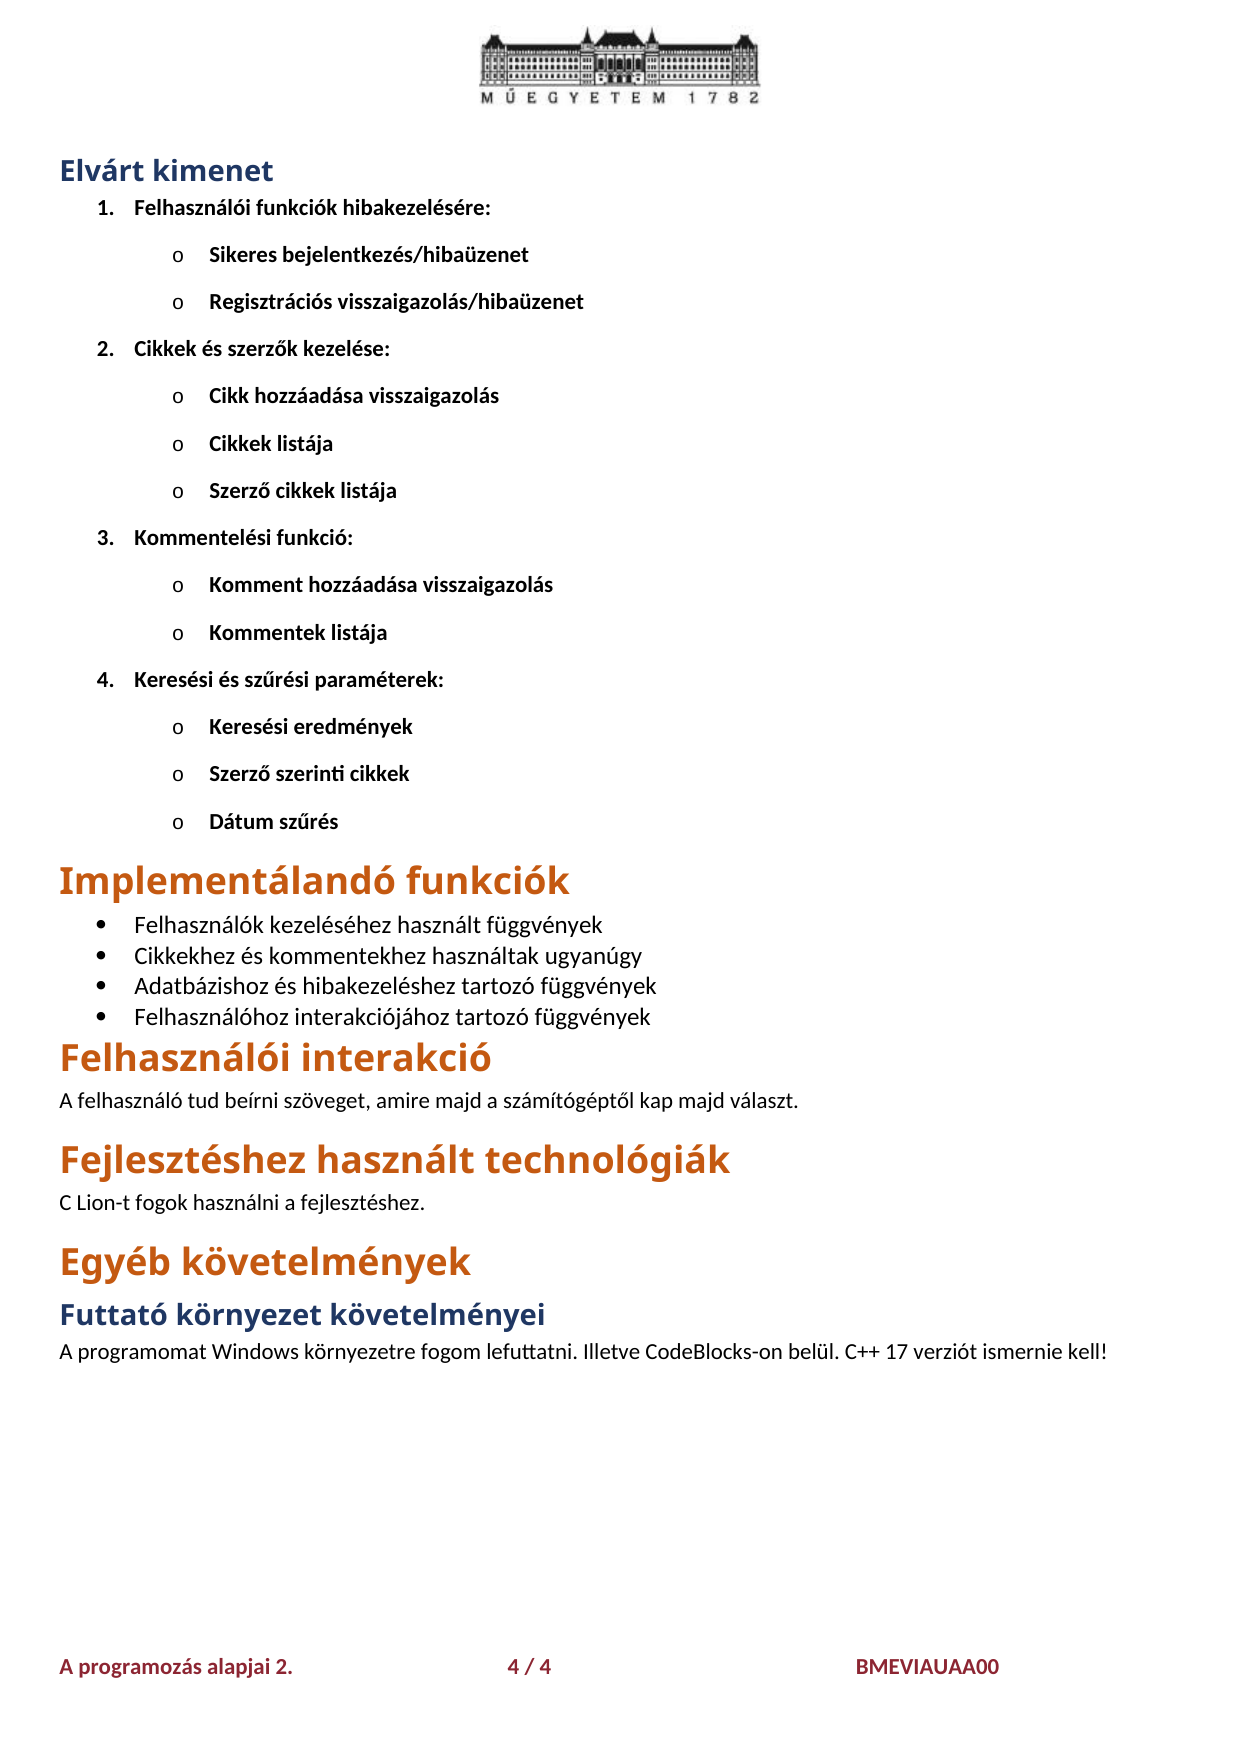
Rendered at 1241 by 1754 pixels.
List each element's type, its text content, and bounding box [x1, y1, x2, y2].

subtitle Egyéb követelmények [59, 1235, 1181, 1286]
picture [478, 25, 762, 107]
list Felhasználók kezeléséhez használt függvények [97, 909, 1181, 940]
list Kommentelési funkció: [97, 523, 1181, 552]
list Kommentek listája [172, 618, 1181, 646]
subtitle Felhasználói interakció [59, 1031, 1181, 1082]
text A felhasználó tud beírni szöveget, amire majd a számítógéptől kap majd választ. [59, 1087, 1181, 1114]
subtitle Futtató környezet követelményei [59, 1295, 1181, 1334]
list Keresési eredmények [172, 712, 1181, 741]
list Cikkek és szerzők kezelése: [97, 334, 1181, 362]
subtitle Fejlesztéshez használt technológiák [59, 1133, 1181, 1184]
list Cikkekhez és kommentekhez használtak ugyanúgy [97, 940, 1181, 970]
list Komment hozzáadása visszaigazolás [172, 570, 1181, 599]
list Felhasználói funkciók hibakezelésére: [97, 193, 1181, 221]
list Regisztrációs visszaigazolás/hibaüzenet [172, 287, 1181, 316]
list Felhasználóhoz interakciójához tartozó függvények [97, 1001, 1181, 1031]
subtitle Implementálandó funkciók [59, 854, 1181, 905]
text A programomat Windows környezetre fogom lefuttatni. Illetve CodeBlocks-on belül. C++ 17 verziót ismernie kell! [59, 1337, 1181, 1366]
list Dátum szűrés [172, 807, 1181, 835]
list Szerző cikkek listája [172, 476, 1181, 505]
list Keresési és szűrési paraméterek: [97, 665, 1181, 693]
list Adatbázishoz és hibakezeléshez tartozó függvények [97, 970, 1181, 1001]
list Cikkek listája [172, 429, 1181, 457]
text C Lion-t fogok használni a fejlesztéshez. [59, 1188, 1181, 1217]
list Sikeres bejelentkezés/hibaüzenet [172, 240, 1181, 268]
subtitle Elvárt kimenet [59, 150, 1181, 190]
list Szerző szerinti cikkek [172, 759, 1181, 788]
list Cikk hozzáadása visszaigazolás [172, 381, 1181, 410]
